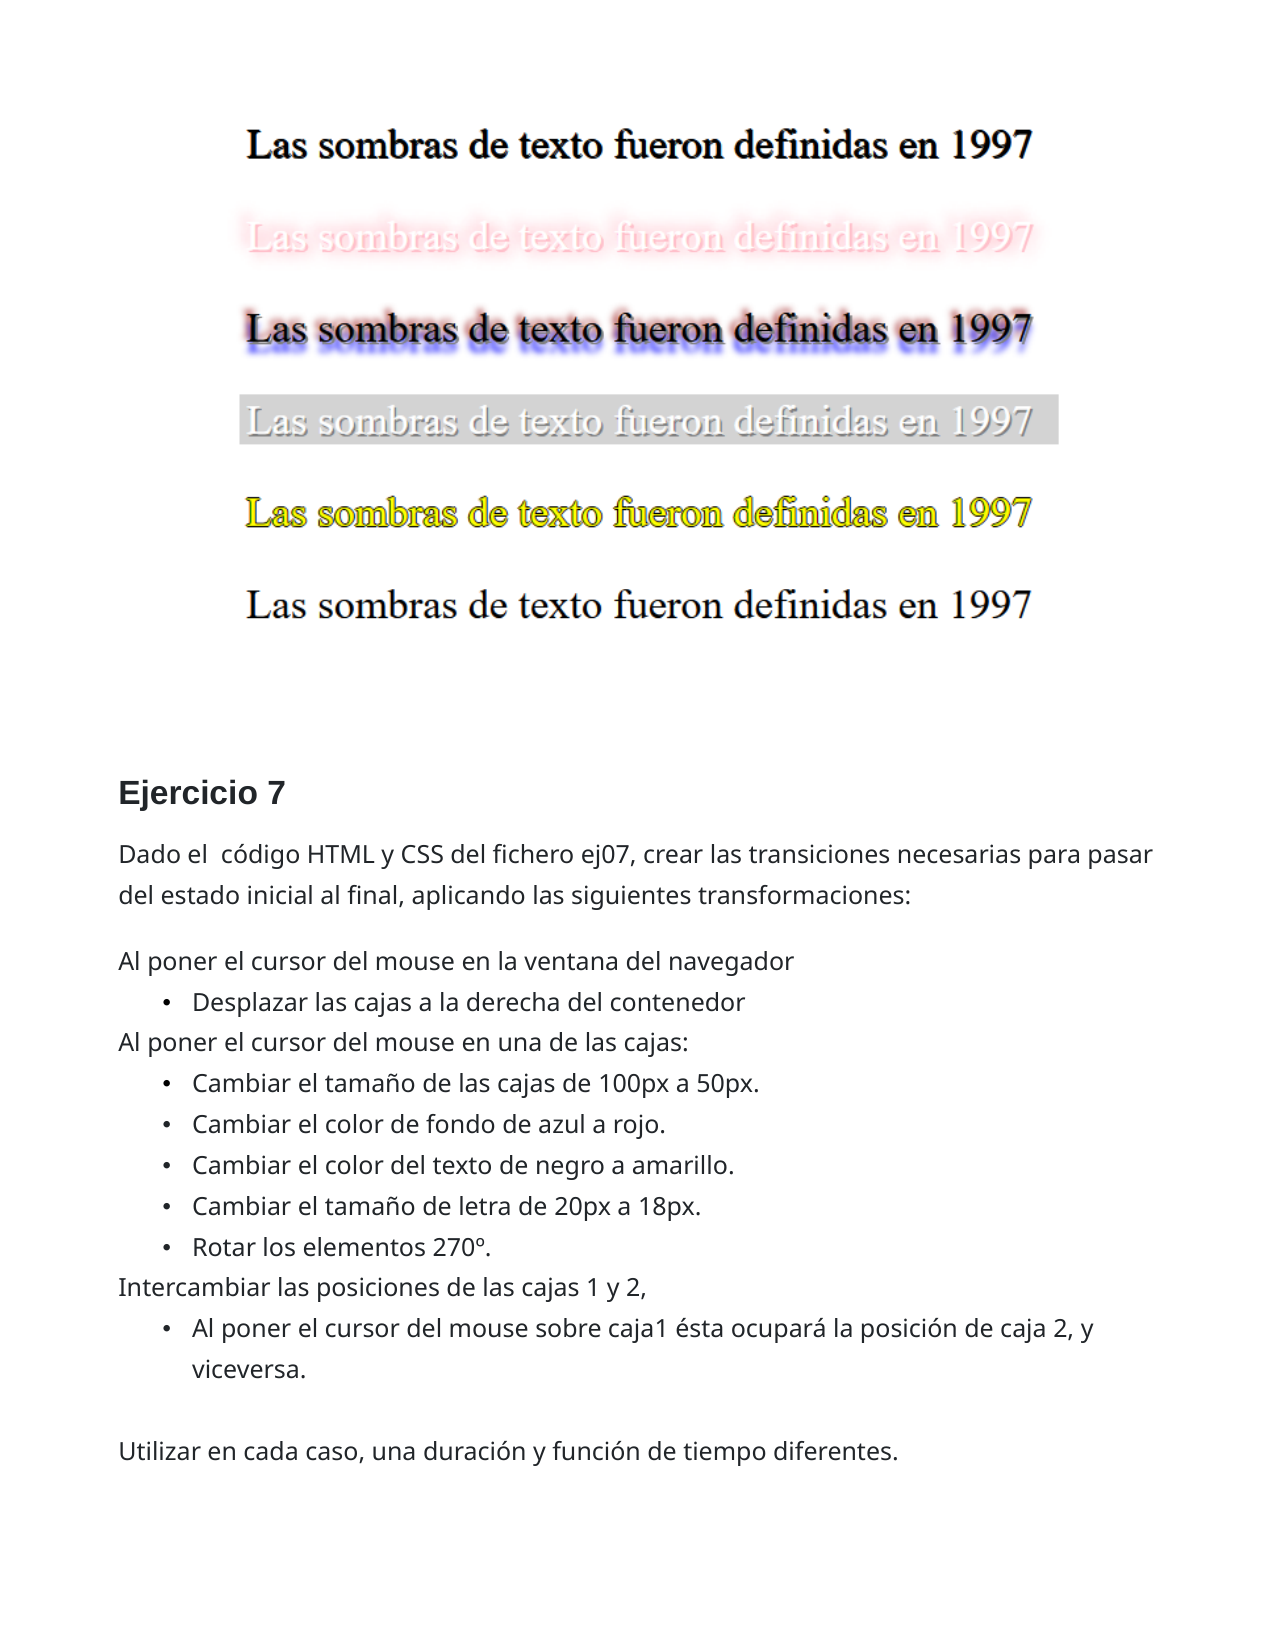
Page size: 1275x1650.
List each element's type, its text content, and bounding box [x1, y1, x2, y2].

list Al poner el cursor del mouse sobre caja1 ésta ocupará la posición de caja 2, y viceversa. [162, 1311, 1157, 1386]
list Rotar los elementos 270º. [162, 1229, 1157, 1263]
list Cambiar el color del texto de negro a amarillo. [162, 1147, 1157, 1182]
text Intercambiar las posiciones de las cajas 1 y 2, [118, 1270, 1157, 1304]
list Desplazar las cajas a la derecha del contenedor [162, 984, 1157, 1018]
text Dado el código HTML y CSS del fichero ej07, crear las transiciones necesarias para pasar del estado inicial al final, aplicando las siguientes transformaciones: [118, 837, 1157, 912]
text Al poner el cursor del mouse en una de las cajas: [118, 1025, 1157, 1059]
text Al poner el cursor del mouse en la ventana del navegador [118, 943, 1157, 977]
text Utilizar en cada caso, una duración y función de tiempo diferentes. [118, 1433, 1157, 1467]
list Cambiar el color de fondo de azul a rojo. [162, 1107, 1157, 1141]
list Cambiar el tamaño de letra de 20px a 18px. [162, 1188, 1157, 1222]
list Cambiar el tamaño de las cajas de 100px a 50px. [162, 1066, 1157, 1100]
subtitle Ejercicio 7 [118, 773, 1157, 812]
picture [216, 118, 1059, 642]
